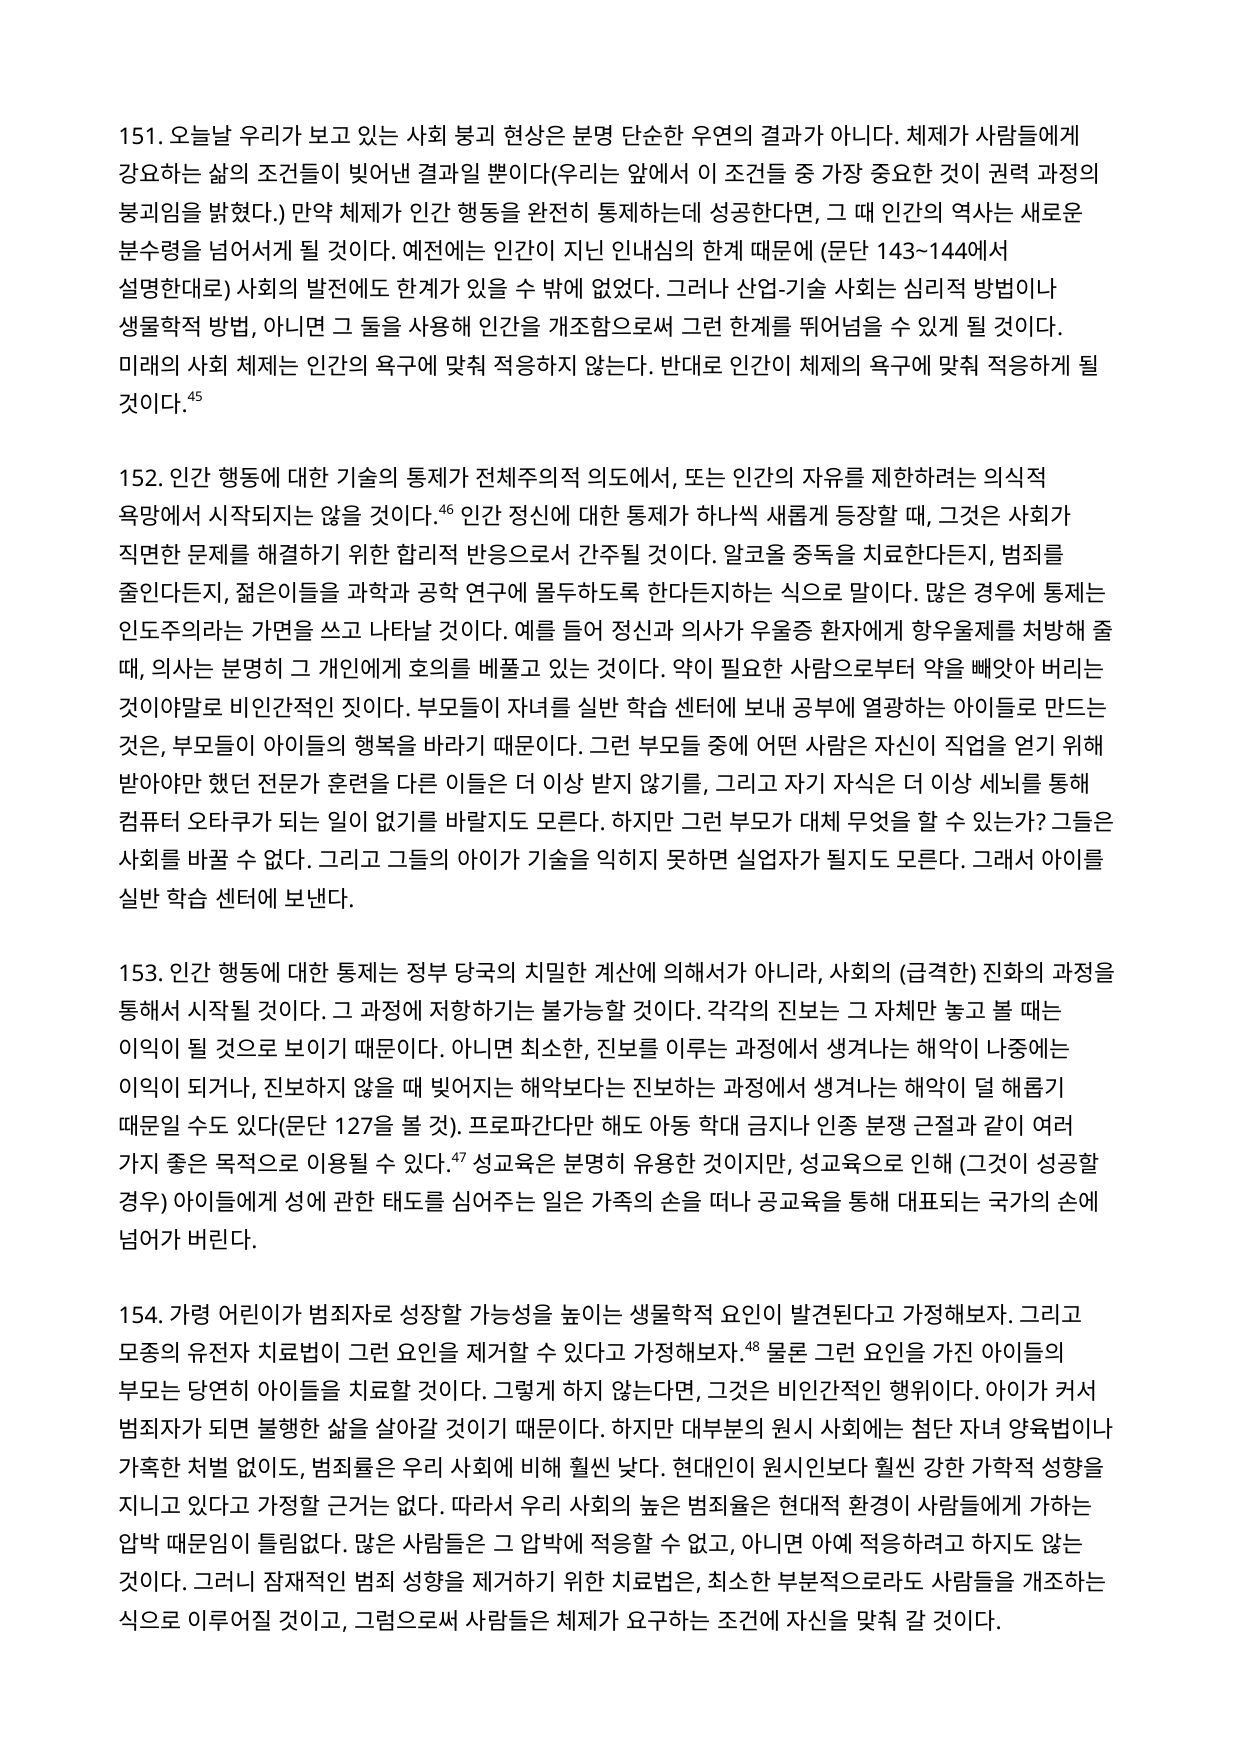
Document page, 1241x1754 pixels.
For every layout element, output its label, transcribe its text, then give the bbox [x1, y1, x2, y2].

text 152. 인간 행동에 대한 기술의 통제가 전체주의적 의도에서, 또는 인간의 자유를 제한하려는 의식적 욕망에서 시작되지는 않을 것이다.46 인간 정신에 대한 통제가 하나씩 새롭게 등장할 때, 그것은 사회가 직면한 문제를 해결하기 위한 합리적 반응으로서 간주될 것이다. 알코올 중독을 치료한다든지, 범죄를 줄인다든지, 젊은이들을 과학과 공학 연구에 몰두하도록 한다든지하는 식으로 말이다. 많은 경우에 통제는 인도주의라는 가면을 쓰고 나타날 것이다. 예를 들어 정신과 의사가 우울증 환자에게 항우울제를 처방해 줄 때, 의사는 분명히 그 개인에게 호의를 베풀고 있는 것이다. 약이 필요한 사람으로부터 약을 빼앗아 버리는 것이야말로 비인간적인 짓이다. 부모들이 자녀를 실반 학습 센터에 보내 공부에 열광하는 아이들로 만드는 것은, 부모들이 아이들의 행복을 바라기 때문이다. 그런 부모들 중에 어떤 사람은 자신이 직업을 얻기 위해 받아야만 했던 전문가 훈련을 다른 이들은 더 이상 받지 않기를, 그리고 자기 자식은 더 이상 세뇌를 통해 컴퓨터 오타쿠가 되는 일이 없기를 바랄지도 모른다. 하지만 그런 부모가 대체 무엇을 할 수 있는가? 그들은 사회를 바꿀 수 없다. 그리고 그들의 아이가 기술을 익히지 못하면 실업자가 될지도 모른다. 그래서 아이를 실반 학습 센터에 보낸다. [118, 460, 1122, 914]
text 154. 가령 어린이가 범죄자로 성장할 가능성을 높이는 생물학적 요인이 발견된다고 가정해보자. 그리고 모종의 유전자 치료법이 그런 요인을 제거할 수 있다고 가정해보자.48 물론 그런 요인을 가진 아이들의 부모는 당연히 아이들을 치료할 것이다. 그렇게 하지 않는다면, 그것은 비인간적인 행위이다. 아이가 커서 범죄자가 되면 불행한 삶을 살아갈 것이기 때문이다. 하지만 대부분의 원시 사회에는 첨단 자녀 양육법이나 가혹한 처벌 없이도, 범죄률은 우리 사회에 비해 훨씬 낮다. 현대인이 원시인보다 훨씬 강한 가학적 성향을 지니고 있다고 가정할 근거는 없다. 따라서 우리 사회의 높은 범죄율은 현대적 환경이 사람들에게 가하는 압박 때문임이 틀림없다. 많은 사람들은 그 압박에 적응할 수 없고, 아니면 아예 적응하려고 하지도 않는 것이다. 그러니 잠재적인 범죄 성향을 제거하기 위한 치료법은, 최소한 부분적으로라도 사람들을 개조하는 식으로 이루어질 것이고, 그럼으로써 사람들은 체제가 요구하는 조건에 자신을 맞춰 갈 것이다. [118, 1297, 1122, 1636]
text 153. 인간 행동에 대한 통제는 정부 당국의 치밀한 계산에 의해서가 아니라, 사회의 (급격한) 진화의 과정을 통해서 시작될 것이다. 그 과정에 저항하기는 불가능할 것이다. 각각의 진보는 그 자체만 놓고 볼 때는 이익이 될 것으로 보이기 때문이다. 아니면 최소한, 진보를 이루는 과정에서 생겨나는 해악이 나중에는 이익이 되거나, 진보하지 않을 때 빚어지는 해악보다는 진보하는 과정에서 생겨나는 해악이 덜 해롭기 때문일 수도 있다(문단 127을 볼 것). 프로파간다만 해도 아동 학대 금지나 인종 분쟁 근절과 같이 여러 가지 좋은 목적으로 이용될 수 있다.47 성교육은 분명히 유용한 것이지만, 성교육으로 인해 (그것이 성공할 경우) 아이들에게 성에 관한 태도를 심어주는 일은 가족의 손을 떠나 공교육을 통해 대표되는 국가의 손에 넘어가 버린다. [118, 955, 1122, 1256]
text 151. 오늘날 우리가 보고 있는 사회 붕괴 현상은 분명 단순한 우연의 결과가 아니다. 체제가 사람들에게 강요하는 삶의 조건들이 빚어낸 결과일 뿐이다(우리는 앞에서 이 조건들 중 가장 중요한 것이 권력 과정의 붕괴임을 밝혔다.) 만약 체제가 인간 행동을 완전히 통제하는데 성공한다면, 그 때 인간의 역사는 새로운 분수령을 넘어서게 될 것이다. 예전에는 인간이 지닌 인내심의 한계 때문에 (문단 143~144에서 설명한대로) 사회의 발전에도 한계가 있을 수 밖에 없었다. 그러나 산업-기술 사회는 심리적 방법이나 생물학적 방법, 아니면 그 둘을 사용해 인간을 개조함으로써 그런 한계를 뛰어넘을 수 있게 될 것이다. 미래의 사회 체제는 인간의 욕구에 맞춰 적응하지 않는다. 반대로 인간이 체제의 욕구에 맞춰 적응하게 될 것이다.45 [118, 118, 1122, 419]
